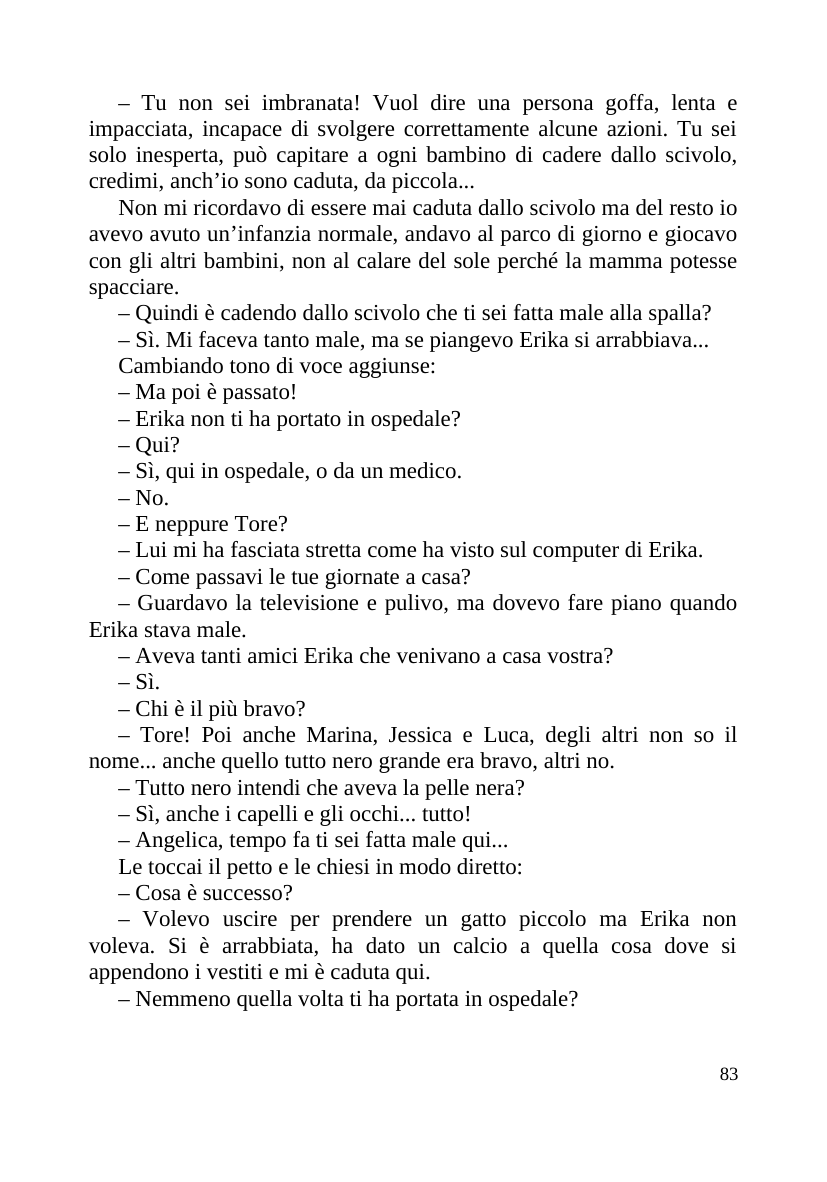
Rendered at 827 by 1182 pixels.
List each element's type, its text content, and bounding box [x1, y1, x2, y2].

text – Aveva tanti amici Erika che venivano a casa vostra? [88, 642, 738, 668]
text – Erika non ti ha portato in ospedale? [88, 405, 738, 431]
text – Nemmeno quella volta ti ha portata in ospedale? [88, 984, 738, 1011]
text – Sì. [88, 668, 738, 695]
text – Volevo uscire per prendere un gatto piccolo ma Erika non voleva. Si è arrabbiata, ha dato un calcio a quella cosa dove si appendono i vestiti e mi è caduta qui. [88, 906, 738, 984]
text – No. [88, 484, 738, 510]
text – E neppure Tore? [88, 510, 738, 537]
text – Quindi è cadendo dallo scivolo che ti sei fatta male alla spalla? [88, 299, 738, 326]
text – Sì. Mi faceva tanto male, ma se piangevo Erika si arrabbiava... [88, 326, 738, 352]
text – Cosa è successo? [88, 879, 738, 906]
text Non mi ricordavo di essere mai caduta dallo scivolo ma del resto io avevo avuto un’infanzia normale, andavo al parco di giorno e giocavo con gli altri bambini, non al calare del sole perché la mamma potesse spacciare. [88, 194, 738, 299]
text Le toccai il petto e le chiesi in modo diretto: [88, 853, 738, 879]
text Cambiando tono di voce aggiunse: [88, 352, 738, 378]
text – Sì, qui in ospedale, o da un medico. [88, 457, 738, 484]
text – Sì, anche i capelli e gli occhi... tutto! [88, 800, 738, 826]
text – Lui mi ha fasciata stretta come ha visto sul computer di Erika. [88, 537, 738, 563]
text – Tu non sei imbranata! Vuol dire una persona goffa, lenta e impacciata, incapace di svolgere correttamente alcune azioni. Tu sei solo inesperta, può capitare a ogni bambino di cadere dallo scivolo, credimi, anch’io sono caduta, da piccola... [88, 88, 738, 194]
text – Ma poi è passato! [88, 378, 738, 405]
text – Qui? [88, 431, 738, 457]
text – Angelica, tempo fa ti sei fatta male qui... [88, 826, 738, 853]
text – Guardavo la televisione e pulivo, ma dovevo fare piano quando Erika stava male. [88, 589, 738, 642]
text – Come passavi le tue giornate a casa? [88, 563, 738, 589]
text – Tore! Poi anche Marina, Jessica e Luca, degli altri non so il nome... anche quello tutto nero grande era bravo, altri no. [88, 721, 738, 774]
text – Tutto nero intendi che aveva la pelle nera? [88, 774, 738, 800]
text – Chi è il più bravo? [88, 695, 738, 721]
